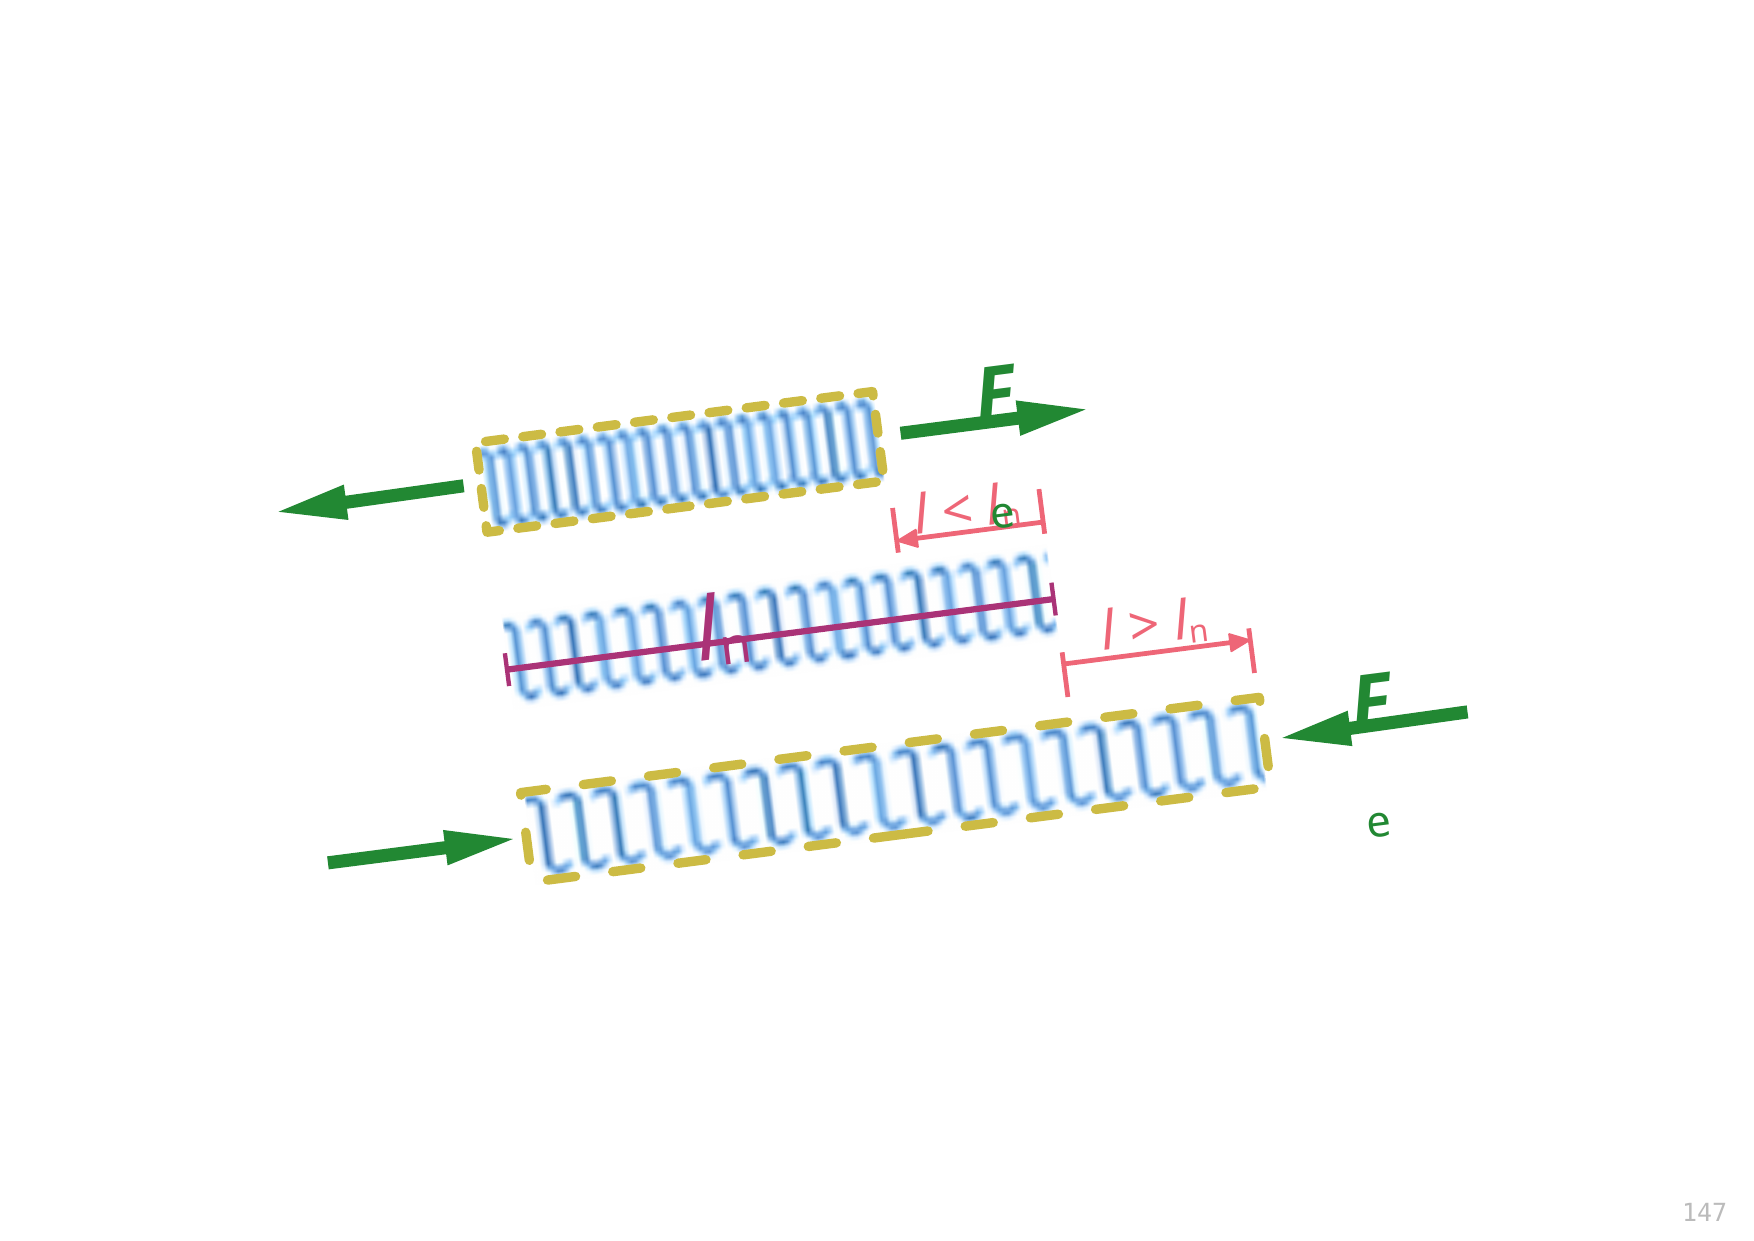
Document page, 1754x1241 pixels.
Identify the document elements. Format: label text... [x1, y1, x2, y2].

text_box Fe [1328, 633, 1430, 721]
picture [759, 544, 1052, 633]
text_box [278, 479, 465, 520]
picture [501, 592, 681, 666]
picture [478, 391, 885, 533]
picture [525, 698, 1267, 885]
text_box Fe [952, 325, 1054, 418]
text_box [899, 400, 1086, 440]
picture [510, 603, 1059, 710]
text_box [327, 829, 513, 870]
text_box ln [671, 552, 768, 665]
text_box [1282, 705, 1469, 747]
